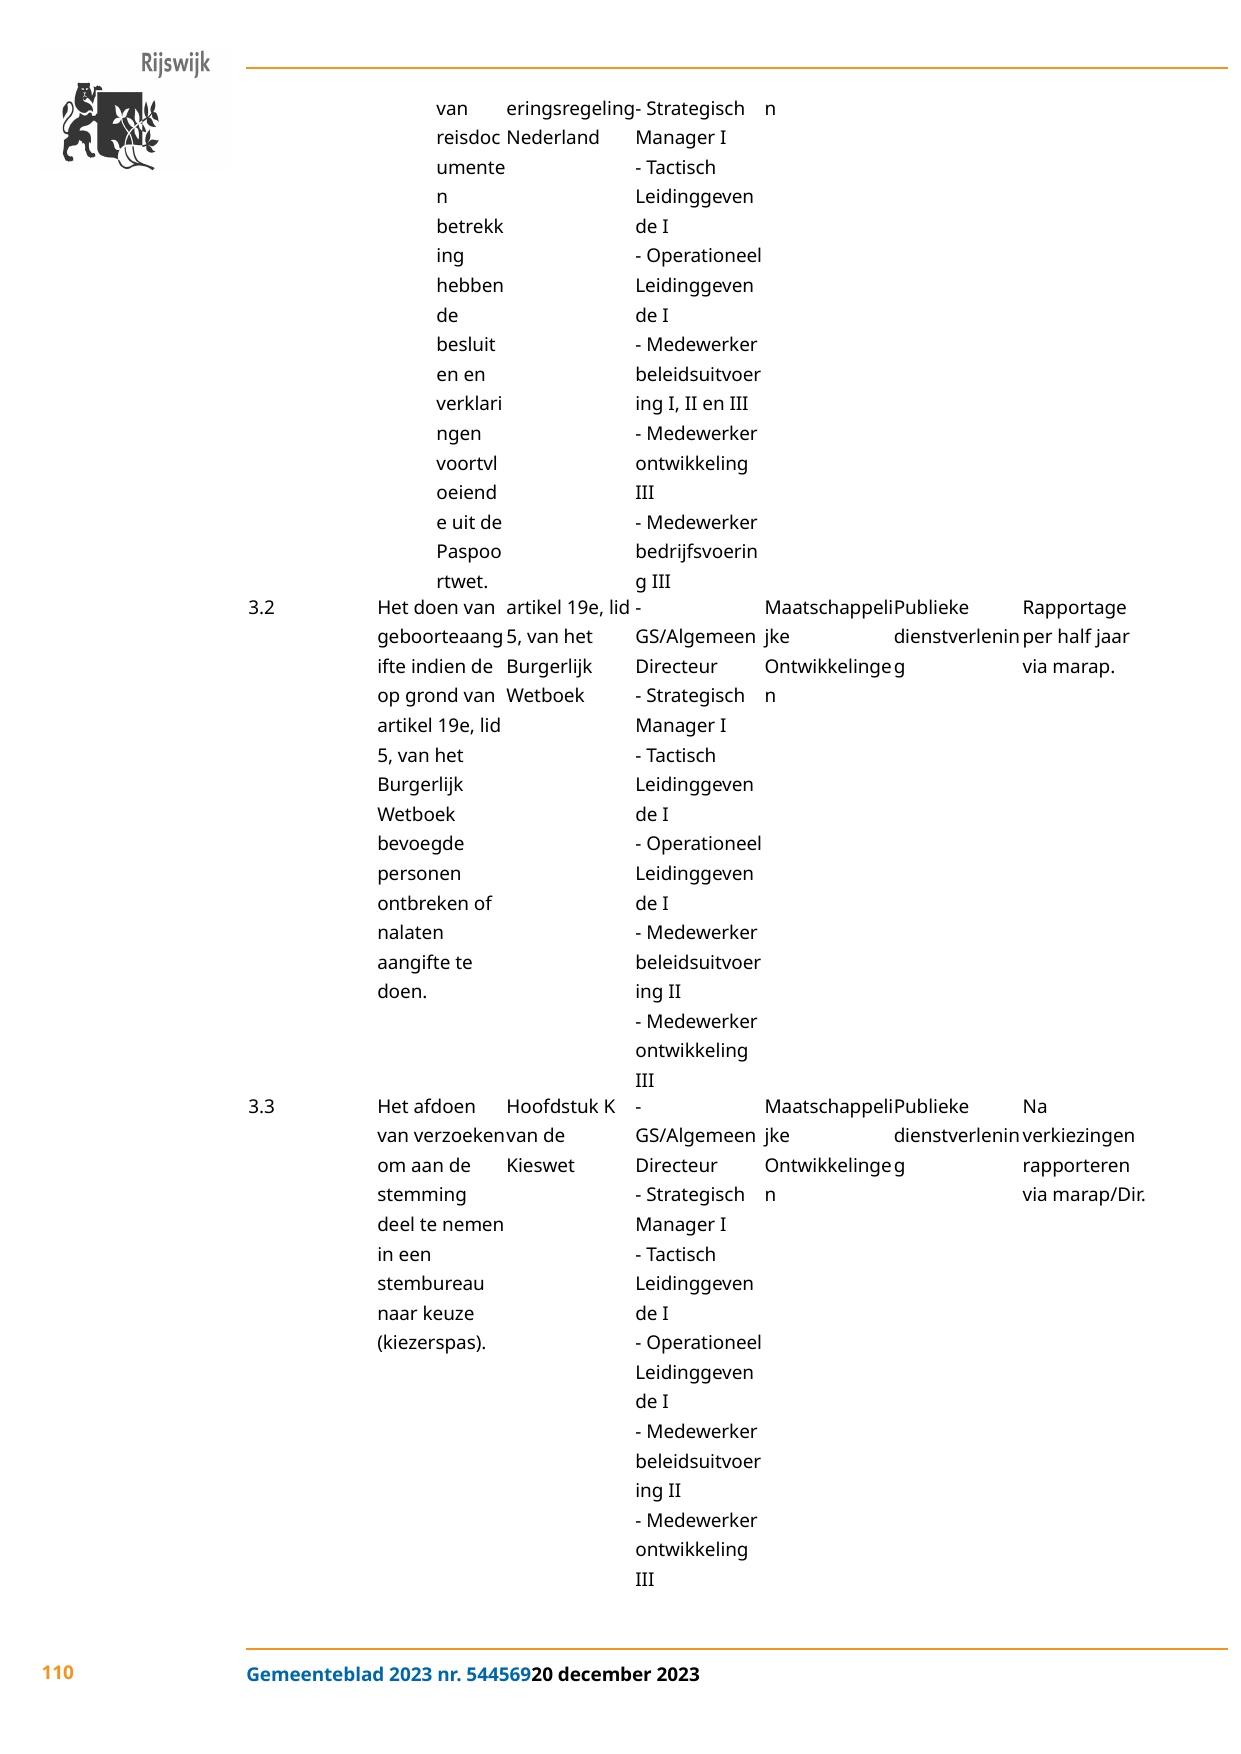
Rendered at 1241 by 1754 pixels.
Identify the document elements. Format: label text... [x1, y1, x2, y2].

table_cell Publieke dienstverlening [894, 594, 1022, 1093]
table_cell - GS/Algemeen Directeur - Strategisch Manager I - Tactisch Leidinggevende I - Operationeel Leidinggevende I - Medewerker beleidsuitvoering II - Medewerker ontwikkeling III [635, 594, 764, 1093]
table_cell 3.3 [248, 1093, 377, 1592]
table_cell - GS/Algemeen Directeur - Strategisch Manager I - Tactisch Leidinggevende I - Operationeel Leidinggevende I - Medewerker beleidsuitvoering II - Medewerker ontwikkeling III [635, 1093, 764, 1592]
table_cell Hoofdstuk K van de Kieswet [506, 1093, 635, 1592]
table_cell - Strategisch Manager I - Tactisch Leidinggevende I - Operationeel Leidinggevende I - Medewerker beleidsuitvoering I, II en III - Medewerker ontwikkeling III - Medewerker bedrijfsvoering III [635, 95, 764, 594]
table_cell Na verkiezingen rapporteren via marap/Dir. [1023, 1093, 1152, 1592]
table_cell [894, 95, 1022, 594]
table_cell [248, 95, 377, 594]
table_cell artikel 19e, lid 5, van het Burgerlijk Wetboek [506, 594, 635, 1093]
table_cell van reisdocumenten betrekking hebbende besluiten en verklaringen voortvloeiende uit de Paspoortwet. [377, 95, 506, 594]
table_cell [1023, 95, 1152, 594]
table_cell Het doen van geboorteaangifte indien de op grond van artikel 19e, lid 5, van het Burgerlijk Wetboek bevoegde personen ontbreken of nalaten aangifte te doen. [377, 594, 506, 1093]
picture [41, 47, 231, 172]
table_cell Maatschappelijke Ontwikkelingen [764, 594, 893, 1093]
table_cell n [764, 95, 893, 594]
table_cell eringsregeling Nederland [506, 95, 635, 594]
table_cell 3.2 [248, 594, 377, 1093]
table_cell Rapportage per half jaar via marap. [1023, 594, 1152, 1093]
table_cell Publieke dienstverlening [894, 1093, 1022, 1592]
table_cell Maatschappelijke Ontwikkelingen [764, 1093, 893, 1592]
table_cell Het afdoen van verzoeken om aan de stemming deel te nemen in een stembureau naar keuze (kiezerspas). [377, 1093, 506, 1592]
